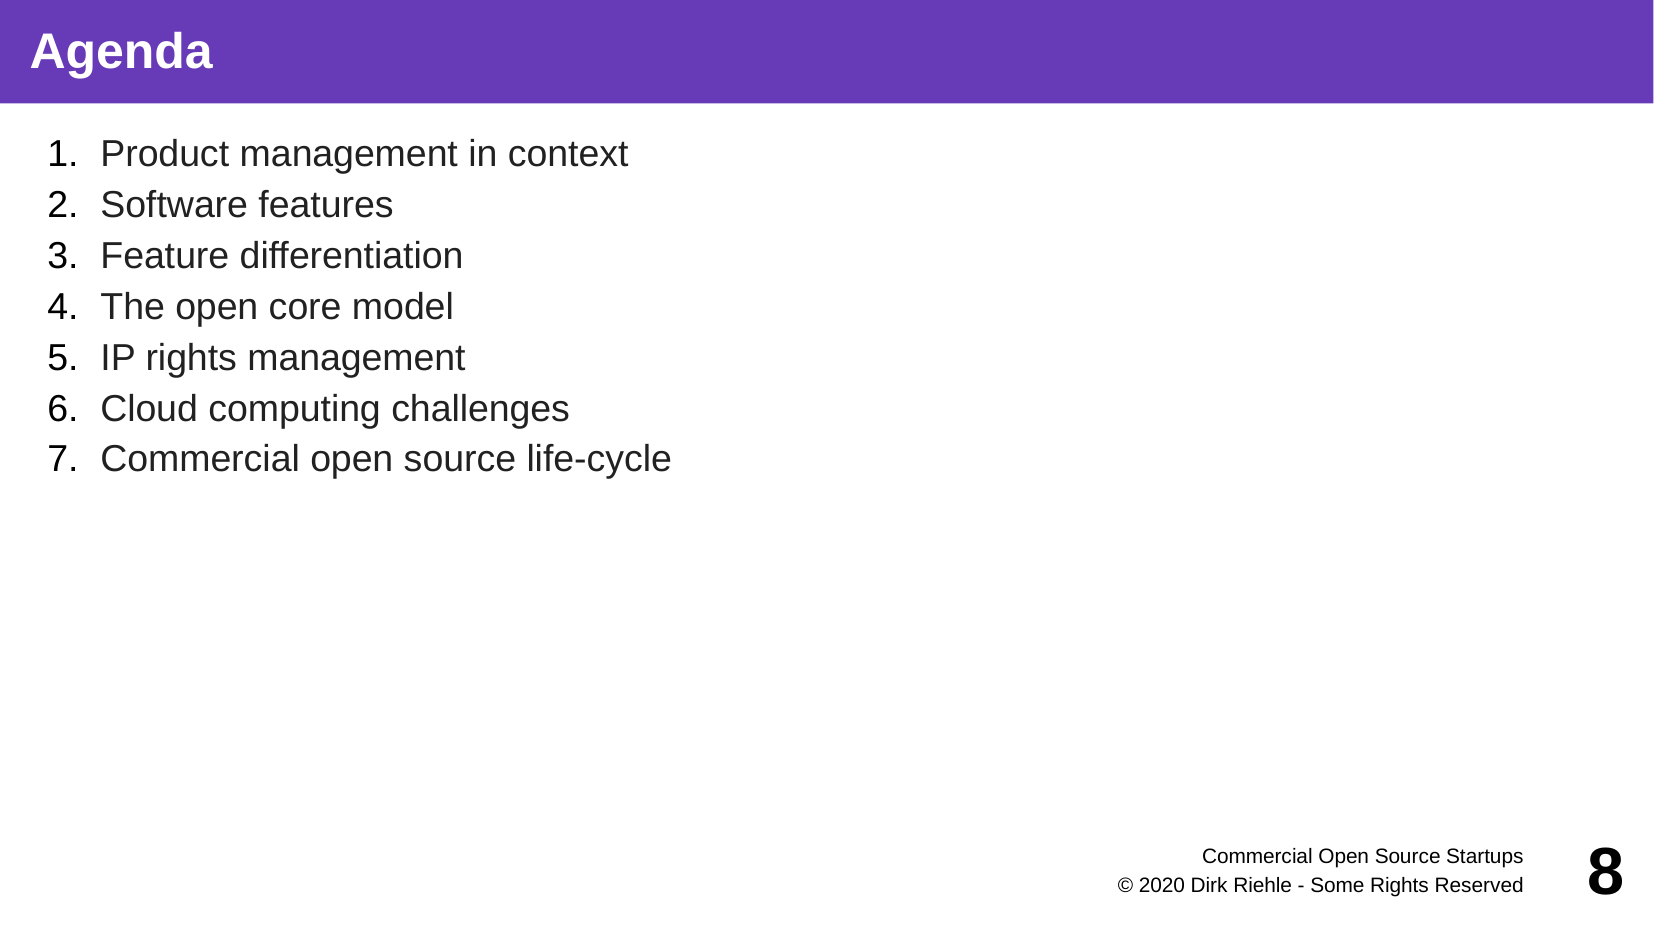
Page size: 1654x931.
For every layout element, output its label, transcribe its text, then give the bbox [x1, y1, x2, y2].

list Product management in context Software features Feature differentiation The open core model IP rights management Cloud computing challenges Commercial open source life-cycle [29, 132, 1625, 813]
title Agenda [0, 0, 1654, 104]
